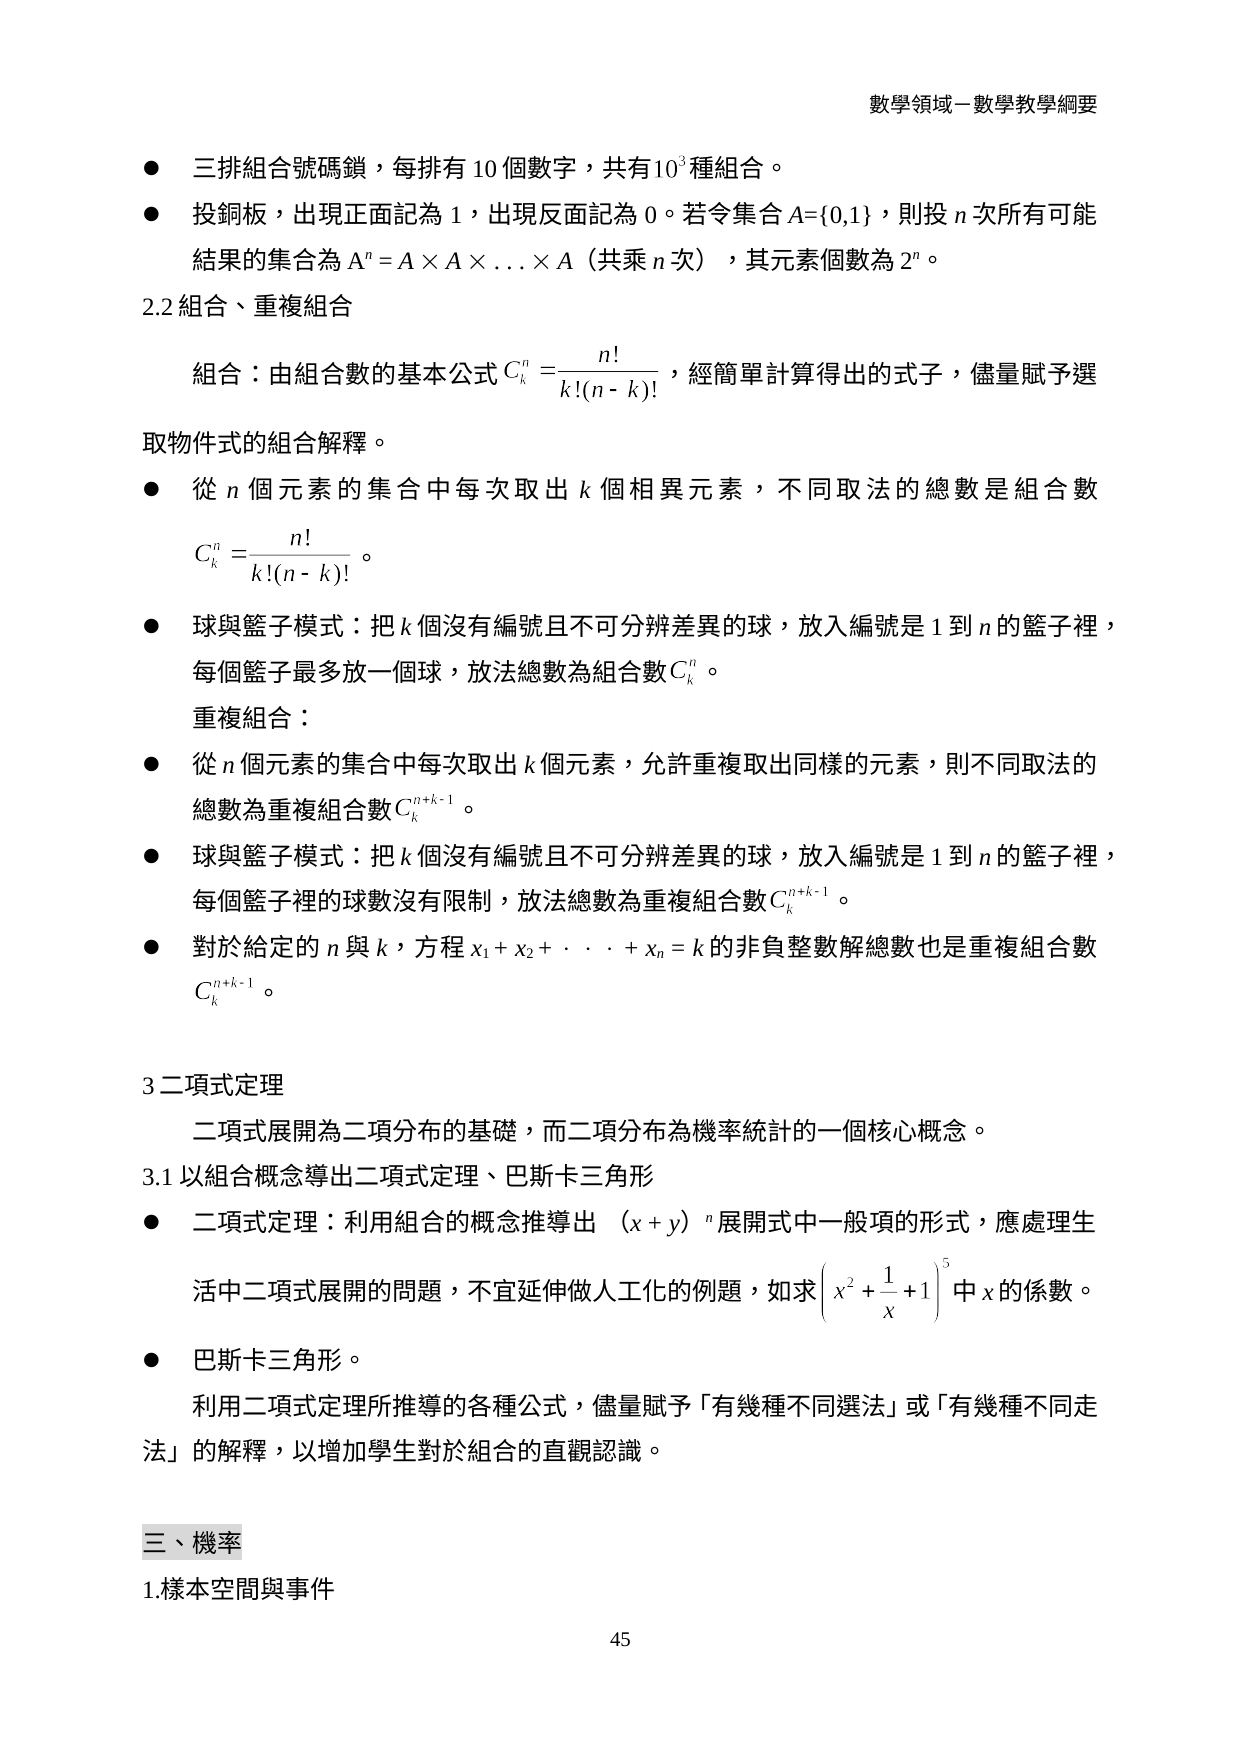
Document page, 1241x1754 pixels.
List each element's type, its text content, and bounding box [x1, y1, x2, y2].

text 1.樣本空間與事件 [142, 1564, 1098, 1610]
list 從n個元素的集合中每次取出k個元素，允許重複取出同樣的元素，則不同取法的總數為重複組合數。 [142, 739, 1098, 831]
text 組合：由組合數的基本公式，經簡單計算得出的式子，儘量賦予選取物件式的組合解釋。 [142, 327, 1098, 464]
list 投銅板，出現正面記為1，出現反面記為0。若令集合A={0,1}，則投n次所有可能結果的集合為An = A  A  . . .  A（共乘n次），其元素個數為2n。 [142, 189, 1098, 281]
list 從n個元素的集合中每次取出k個相異元素，不同取法的總數是組合數。 [142, 464, 1098, 602]
list 球與籃子模式：把k個沒有編號且不可分辨差異的球，放入編號是1到n的籃子裡，每個籃子裡的球數沒有限制，放法總數為重複組合數。 [142, 831, 1098, 923]
text 2.2組合、重複組合 [142, 281, 1098, 327]
text 二項式展開為二項分布的基礎，而二項分布為機率統計的一個核心概念。 [192, 1106, 1098, 1152]
list 對於給定的n與k，方程x1 + x2 +    + xn = k的非負整數解總數也是重複組合數。 [142, 923, 1098, 1014]
text 利用二項式定理所推導的各種公式，儘量賦予「有幾種不同選法」或「有幾種不同走法」的解釋，以增加學生對於組合的直觀認識。 [142, 1381, 1098, 1473]
text 三、機率 [142, 1519, 1098, 1564]
text 3二項式定理 [142, 1060, 1098, 1106]
list 二項式定理：利用組合的概念推導出 （x + y）n 展開式中一般項的形式，應處理生活中二項式展開的問題，不宜延伸做人工化的例題，如求中x的係數。 [142, 1198, 1098, 1335]
text 3.1 以組合概念導出二項式定理、巴斯卡三角形 [142, 1152, 1098, 1198]
list 三排組合號碼鎖，每排有10個數字，共有種組合。 [142, 144, 1098, 189]
list 巴斯卡三角形。 [142, 1335, 1098, 1381]
text 重複組合： [142, 694, 1098, 739]
list 球與籃子模式：把k個沒有編號且不可分辨差異的球，放入編號是1到n的籃子裡，每個籃子最多放一個球，放法總數為組合數。 [142, 602, 1098, 694]
